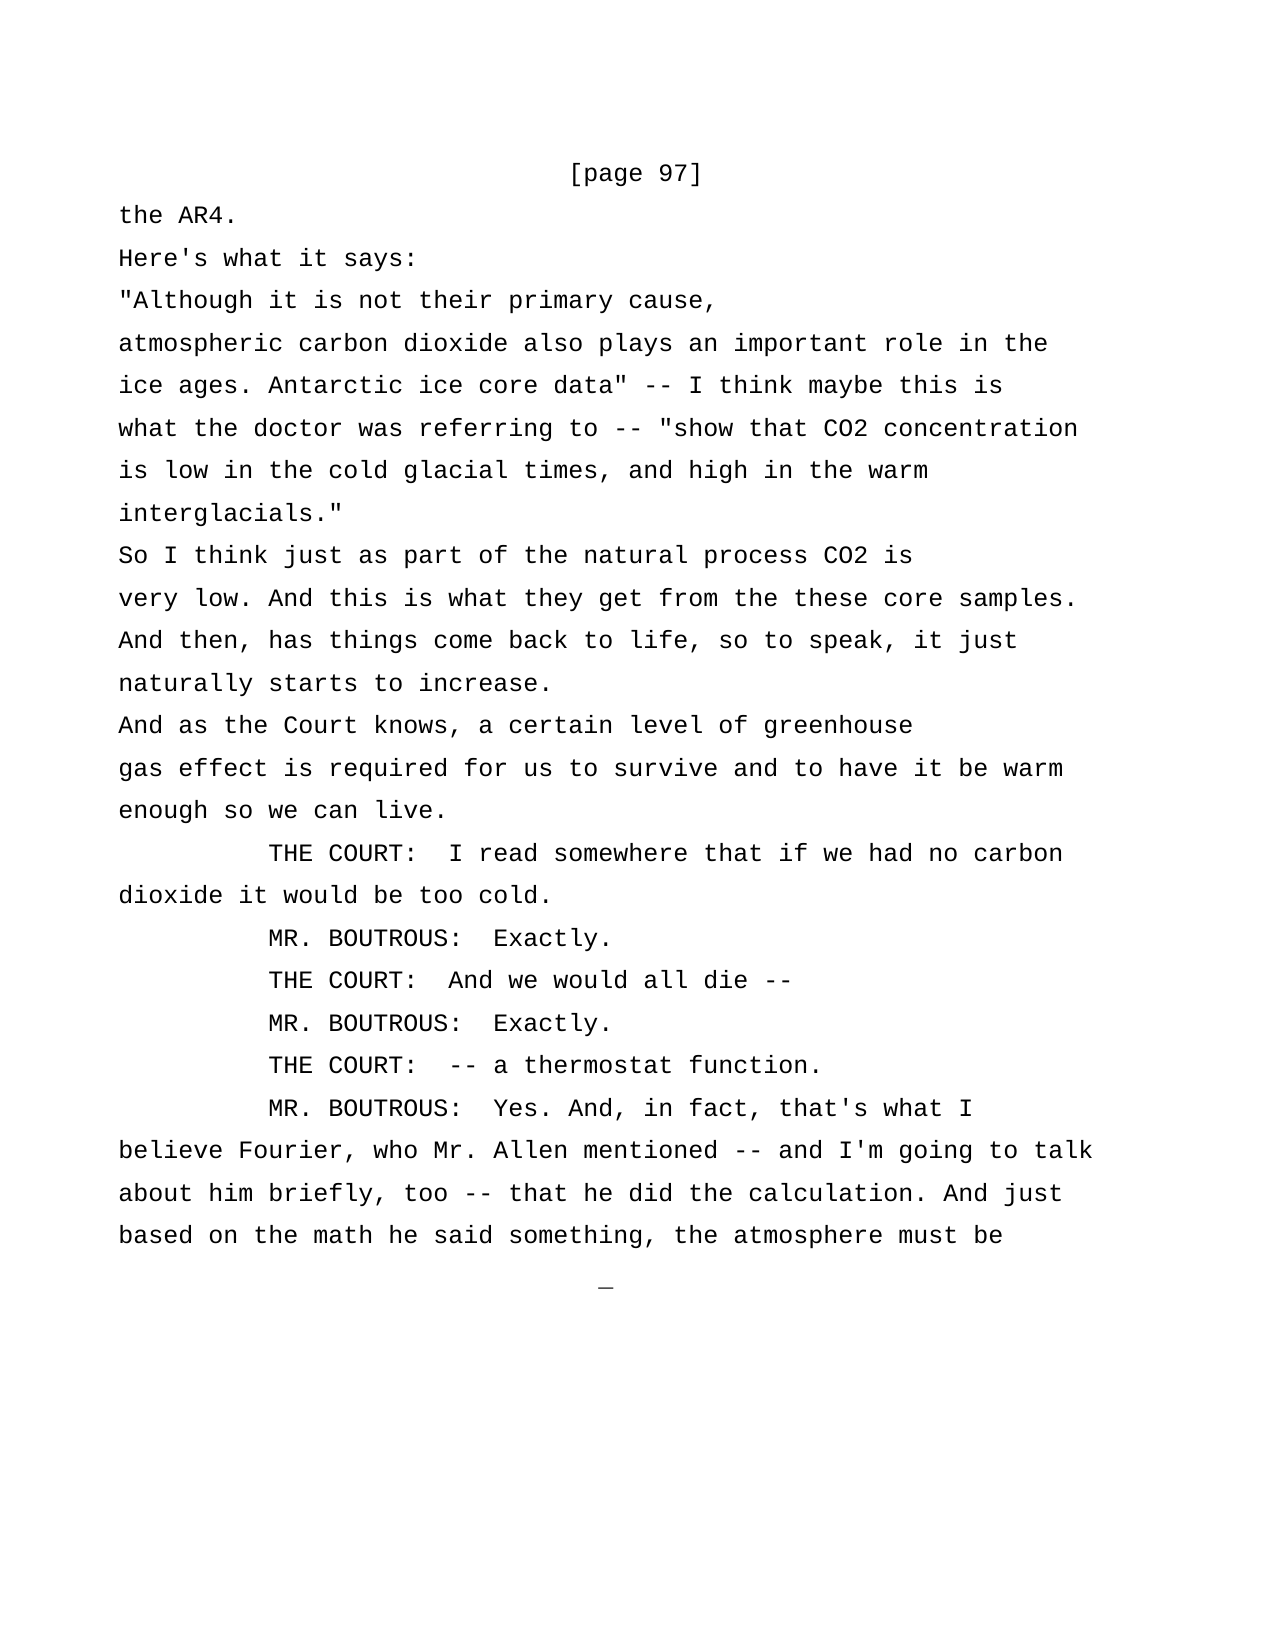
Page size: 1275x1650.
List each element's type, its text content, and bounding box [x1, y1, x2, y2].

text THE COURT: -- a thermostat function. [118, 1053, 1157, 1081]
text believe Fourier, who Mr. Allen mentioned -- and I'm going to talk [118, 1138, 1157, 1166]
text interglacials." [118, 501, 1157, 529]
text the AR4. [118, 203, 1157, 231]
text So I think just as part of the natural process CO2 is [118, 543, 1157, 571]
text about him briefly, too -- that he did the calculation. And just [118, 1181, 1157, 1209]
text THE COURT: I read somewhere that if we had no carbon [118, 841, 1157, 869]
text ice ages. Antarctic ice core data" -- I think maybe this is [118, 373, 1157, 401]
text gas effect is required for us to survive and to have it be warm [118, 756, 1157, 784]
text what the doctor was referring to -- "show that CO2 concentration [118, 416, 1157, 444]
text MR. BOUTROUS: Yes. And, in fact, that's what I [118, 1096, 1157, 1124]
text is low in the cold glacial times, and high in the warm [118, 458, 1157, 486]
text enough so we can live. [118, 798, 1157, 826]
text dioxide it would be too cold. [118, 883, 1157, 911]
text MR. BOUTROUS: Exactly. [118, 926, 1157, 954]
text based on the math he said something, the atmosphere must be [118, 1223, 1157, 1251]
text MR. BOUTROUS: Exactly. [118, 1011, 1157, 1039]
text [page 97] [118, 161, 1157, 189]
text naturally starts to increase. [118, 671, 1157, 699]
text "Although it is not their primary cause, [118, 288, 1157, 316]
text And then, has things come back to life, so to speak, it just [118, 628, 1157, 656]
text atmospheric carbon dioxide also plays an important role in the [118, 331, 1157, 359]
text very low. And this is what they get from the these core samples. [118, 586, 1157, 614]
text THE COURT: And we would all die -- [118, 968, 1157, 996]
text _ [118, 1266, 1157, 1294]
text Here's what it says: [118, 246, 1157, 274]
text And as the Court knows, a certain level of greenhouse [118, 713, 1157, 741]
